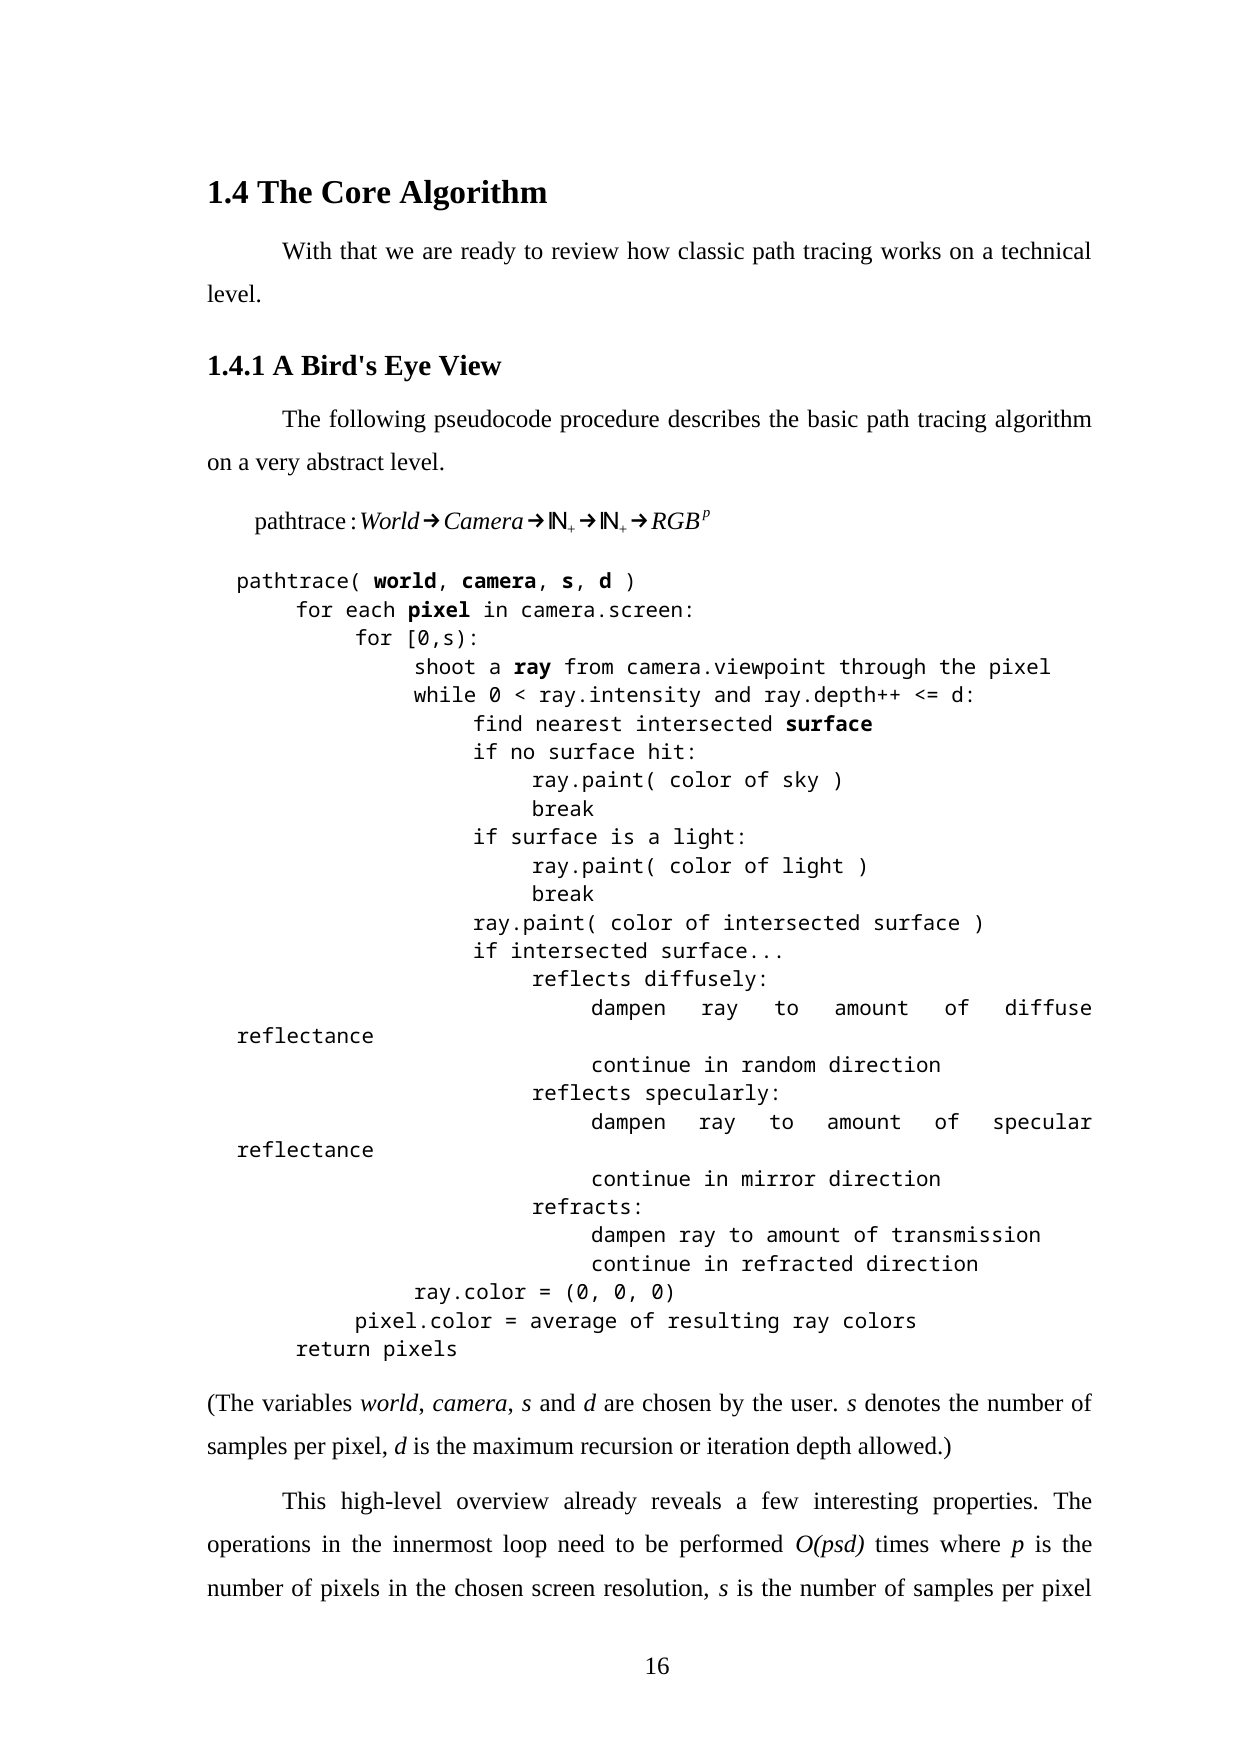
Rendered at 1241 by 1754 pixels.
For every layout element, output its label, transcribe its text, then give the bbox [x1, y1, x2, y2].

text The following pseudocode procedure describes the basic path tracing algorithm on a very abstract level. [207, 404, 1092, 476]
text return pixels [236, 1334, 1092, 1363]
text find nearest intersected surface [236, 709, 1092, 737]
text reflects diffusely: [236, 964, 1092, 993]
text ray.paint( color of intersected surface ) [236, 908, 1092, 936]
text dampen ray to amount of transmission [236, 1221, 1092, 1249]
text break [236, 794, 1092, 822]
subtitle A Bird's Eye View [207, 348, 1092, 381]
text continue in random direction [236, 1050, 1092, 1078]
text continue in mirror direction [236, 1164, 1092, 1192]
text shoot a ray from camera.viewpoint through the pixel [236, 652, 1092, 680]
text break [236, 879, 1092, 908]
text reflects specularly: [236, 1078, 1092, 1107]
text continue in refracted direction [236, 1249, 1092, 1277]
text while 0 < ray.intensity and ray.depth++ <= d: [236, 680, 1092, 709]
text ray.paint( color of sky ) [236, 766, 1092, 794]
text (The variables world, camera, s and d are chosen by the user. s denotes the number of samples per pixel, d is the maximum recursion or iteration depth allowed.) [207, 1388, 1092, 1459]
text ray.paint( color of light ) [236, 851, 1092, 879]
text if surface is a light: [236, 822, 1092, 851]
text dampen ray to amount of specular reflectance [236, 1107, 1092, 1164]
text ray.color = (0, 0, 0) [236, 1277, 1092, 1306]
text With that we are ready to review how classic path tracing works on a technical level. [207, 236, 1092, 308]
subtitle The Core Algorithm [207, 173, 1092, 211]
text pathtrace( world, camera, s, d ) [236, 566, 1092, 595]
text pixel.color = average of resulting ray colors [236, 1306, 1092, 1334]
text dampen ray to amount of diffuse reflectance [236, 993, 1092, 1050]
text This high-level overview already reveals a few interesting properties. The operations in the innermost loop need to be performed O(psd) times where p is the number of pixels in the chosen screen resolution, s is the number of samples per pixel [207, 1486, 1092, 1601]
text for [0,s): [236, 623, 1092, 652]
text if intersected surface... [236, 936, 1092, 964]
text refracts: [236, 1192, 1092, 1221]
text if no surface hit: [236, 737, 1092, 766]
text for each pixel in camera.screen: [236, 595, 1092, 623]
